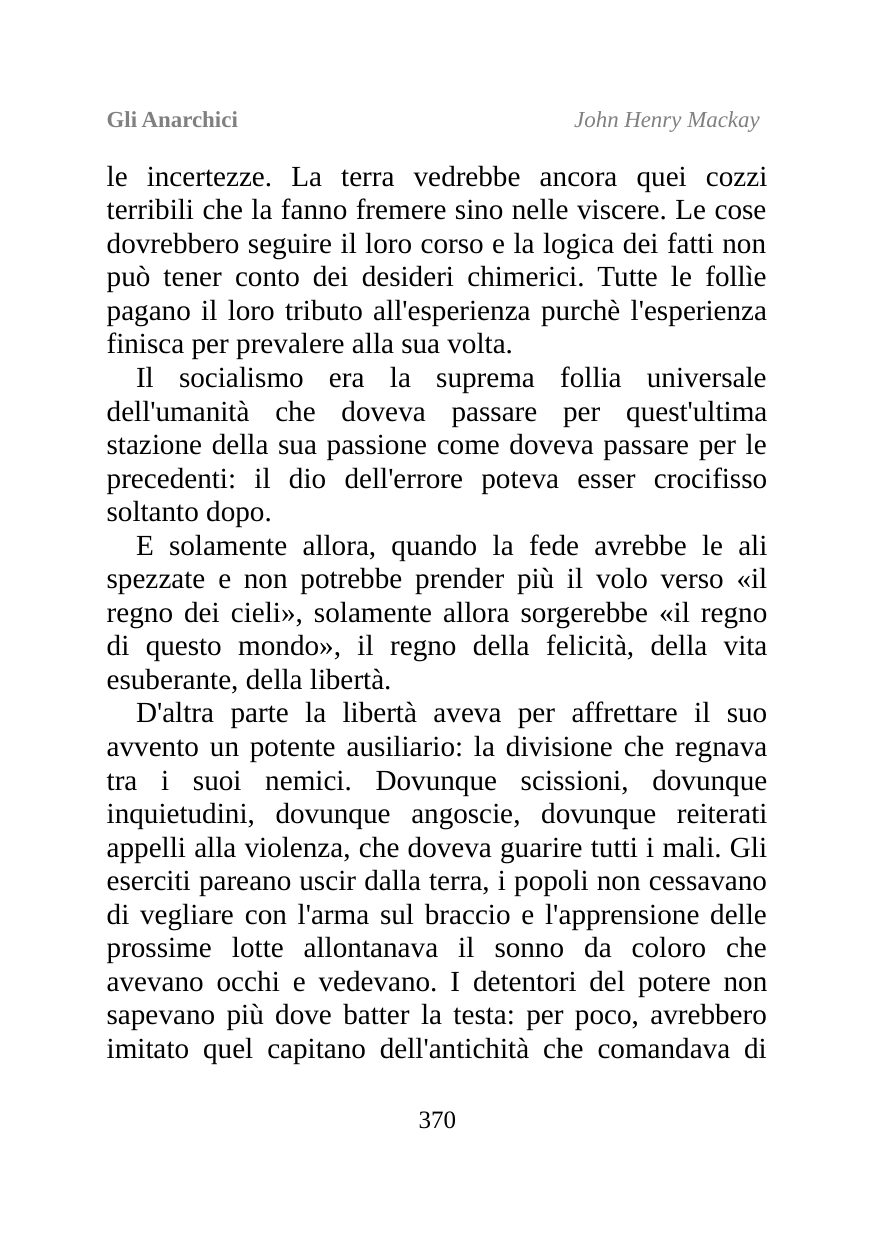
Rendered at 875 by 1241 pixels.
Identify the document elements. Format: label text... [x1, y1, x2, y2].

text Il socialismo era la suprema follia universale dell'umanità che doveva passare per quest'ultima stazione della sua passione come doveva passare per le precedenti: il dio dell'errore poteva esser crocifisso soltanto dopo. [106, 360, 768, 528]
text E solamente allora, quando la fede avrebbe le ali spezzate e non potrebbe prender più il volo verso «il regno dei cieli», solamente allora sorgerebbe «il regno di questo mondo», il regno della felicità, della vita esuberante, della libertà. [106, 528, 768, 696]
text le incertezze. La terra vedrebbe ancora quei cozzi terribili che la fanno fremere sino nelle viscere. Le cose dovrebbero seguire il loro corso e la logica dei fatti non può tener conto dei desideri chimerici. Tutte le follìe pagano il loro tributo all'esperienza purchè l'esperienza finisca per prevalere alla sua volta. [106, 159, 768, 360]
text D'altra parte la libertà aveva per affrettare il suo avvento un potente ausiliario: la divisione che regnava tra i suoi nemici. Dovunque scissioni, dovunque inquietudini, dovunque angoscie, dovunque reiterati appelli alla violenza, che doveva guarire tutti i mali. Gli eserciti pareano uscir dalla terra, i popoli non cessavano di vegliare con l'arma sul braccio e l'apprensione delle prossime lotte allontanava il sonno da coloro che avevano occhi e vedevano. I detentori del potere non sapevano più dove batter la testa: per poco, avrebbero imitato quel capitano dell'antichità che comandava di [106, 696, 768, 1064]
